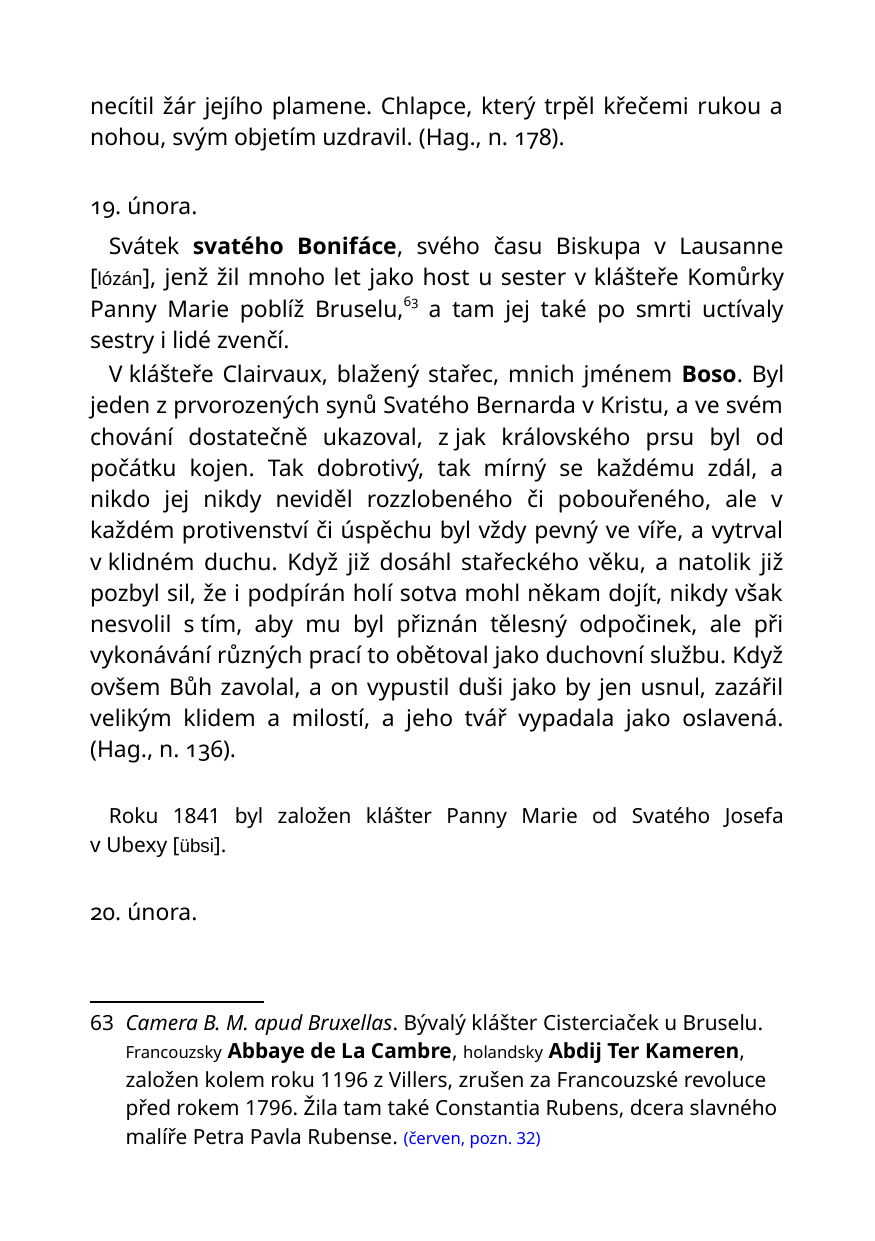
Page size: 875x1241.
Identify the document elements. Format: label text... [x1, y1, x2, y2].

text Roku 1841 byl založen klášter Panny Marie od Svatého Josefa v Ubexy [übsi]. [90, 802, 784, 858]
text 19. února. [90, 190, 784, 221]
text Svátek svatého Bonifáce, svého času Biskupa v Lausanne [lózán], jenž žil mnoho let jako host u sester v klášteře Komůrky Panny Marie poblíž Bruselu, a tam jej také po smrti uctívaly sestry i lidé zvenčí. [90, 230, 784, 355]
text 20. února. [90, 896, 784, 927]
text Camera B. M. apud Bruxellas. Bývalý klášter Cisterciaček u Bruselu. Francouzsky Abbaye de La Cambre, holandsky Abdij Ter Kameren, založen kolem roku 1196 z Villers, zrušen za Francouzské revoluce před rokem 1796. Žila tam také Constantia Rubens, dcera slavného malíře Petra Pavla Rubense. (červen, pozn. 32) [90, 1008, 784, 1150]
text V klášteře Clairvaux, blažený stařec, mnich jménem Boso. Byl jeden z prvorozených synů Svatého Bernarda v Kristu, a ve svém chování dostatečně ukazoval, z jak královského prsu byl od počátku kojen. Tak dobrotivý, tak mírný se každému zdál, a nikdo jej nikdy neviděl rozzlobeného či pobouřeného, ale v každém protivenství či úspěchu byl vždy pevný ve víře, a vytrval v klidném duchu. Když již dosáhl stařeckého věku, a natolik již pozbyl sil, že i podpírán holí sotva mohl někam dojít, nikdy však nesvolil s tím, aby mu byl přiznán tělesný odpočinek, ale při vykonávání různých prací to obětoval jako duchovní službu. Když ovšem Bůh zavolal, a on vypustil duši jako by jen usnul, zazářil velikým klidem a milostí, a jeho tvář vypadala jako oslavená. (Hag., n. 136). [90, 358, 784, 764]
text necítil žár jejího plamene. Chlapce, který trpěl křečemi rukou a nohou, svým objetím uzdravil. (Hag., n. 178). [90, 90, 784, 152]
